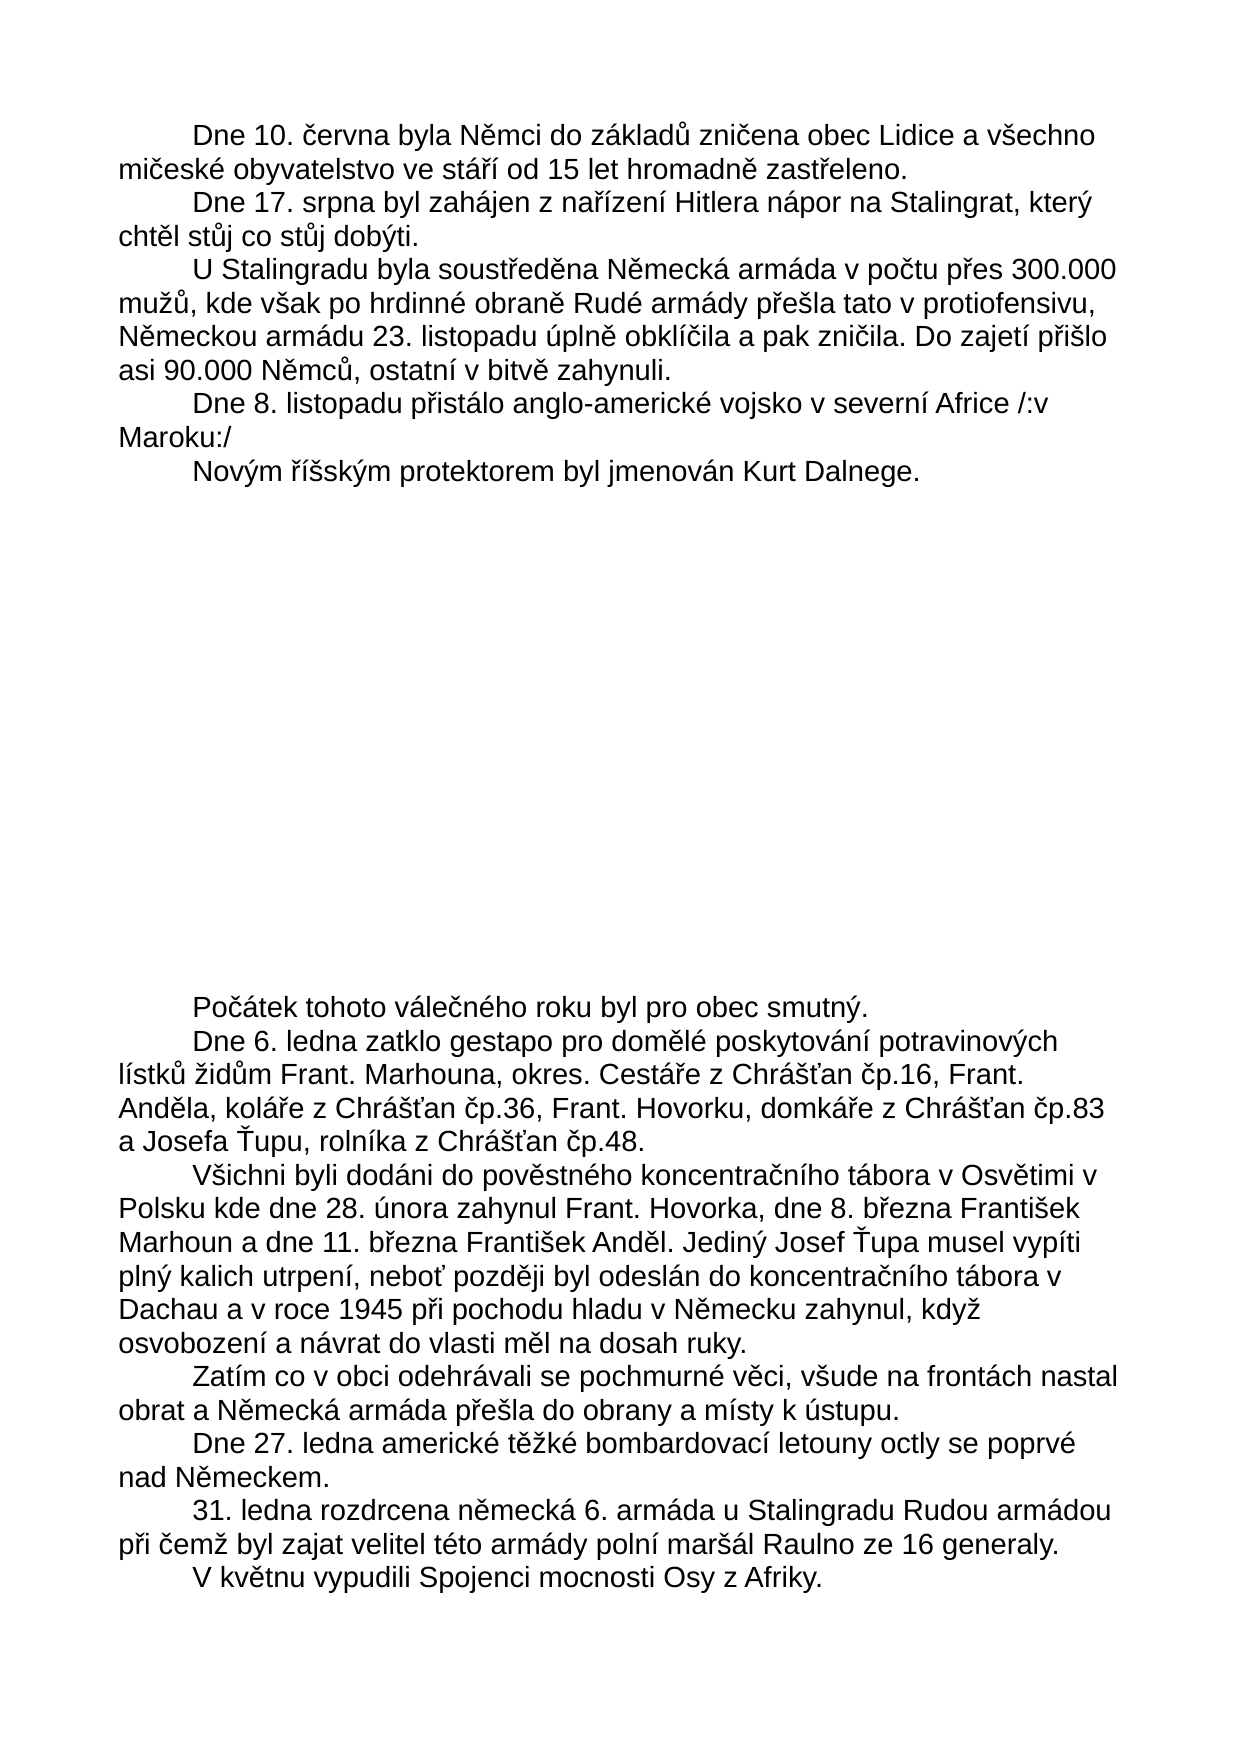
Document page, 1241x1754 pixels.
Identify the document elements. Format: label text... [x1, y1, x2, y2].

text Dne 27. ledna americké těžké bombardovací letouny octly se poprvé nad Německem. [118, 1426, 1122, 1493]
text Počátek tohoto válečného roku byl pro obec smutný. [118, 990, 1122, 1024]
text Novým říšským protektorem byl jmenován Kurt Dalnege. [118, 453, 1122, 487]
text 31. ledna rozdrcena německá 6. armáda u Stalingradu Rudou armádou při čemž byl zajat velitel této armády polní maršál Raulno ze 16 generaly. [118, 1493, 1122, 1560]
text Dne 10. června byla Němci do základů zničena obec Lidice a všechno mičeské obyvatelstvo ve stáří od 15 let hromadně zastřeleno. [118, 118, 1122, 185]
text V květnu vypudili Spojenci mocnosti Osy z Afriky. [118, 1560, 1122, 1594]
text Dne 6. ledna zatklo gestapo pro domělé poskytování potravinových lístků židům Frant. Marhouna, okres. Cestáře z Chrášťan čp.16, Frant. Anděla, koláře z Chrášťan čp.36, Frant. Hovorku, domkáře z Chrášťan čp.83 a Josefa Ťupu, rolníka z Chrášťan čp.48. [118, 1024, 1122, 1158]
text Všichni byli dodáni do pověstného koncentračního tábora v Osvětimi v Polsku kde dne 28. února zahynul Frant. Hovorka, dne 8. března František Marhoun a dne 11. března František Anděl. Jediný Josef Ťupa musel vypíti plný kalich utrpení, neboť později byl odeslán do koncentračního tábora v Dachau a v roce 1945 při pochodu hladu v Německu zahynul, když osvobození a návrat do vlasti měl na dosah ruky. [118, 1158, 1122, 1359]
text Zatím co v obci odehrávali se pochmurné věci, všude na frontách nastal obrat a Německá armáda přešla do obrany a místy k ústupu. [118, 1359, 1122, 1426]
text Dne 8. listopadu přistálo anglo-americké vojsko v severní Africe /:v Maroku:/ [118, 386, 1122, 453]
text U Stalingradu byla soustředěna Německá armáda v počtu přes 300.000 mužů, kde však po hrdinné obraně Rudé armády přešla tato v protiofensivu, Německou armádu 23. listopadu úplně obklíčila a pak zničila. Do zajetí přišlo asi 90.000 Němců, ostatní v bitvě zahynuli. [118, 252, 1122, 386]
text Dne 17. srpna byl zahájen z nařízení Hitlera nápor na Stalingrat, který chtěl stůj co stůj dobýti. [118, 185, 1122, 252]
